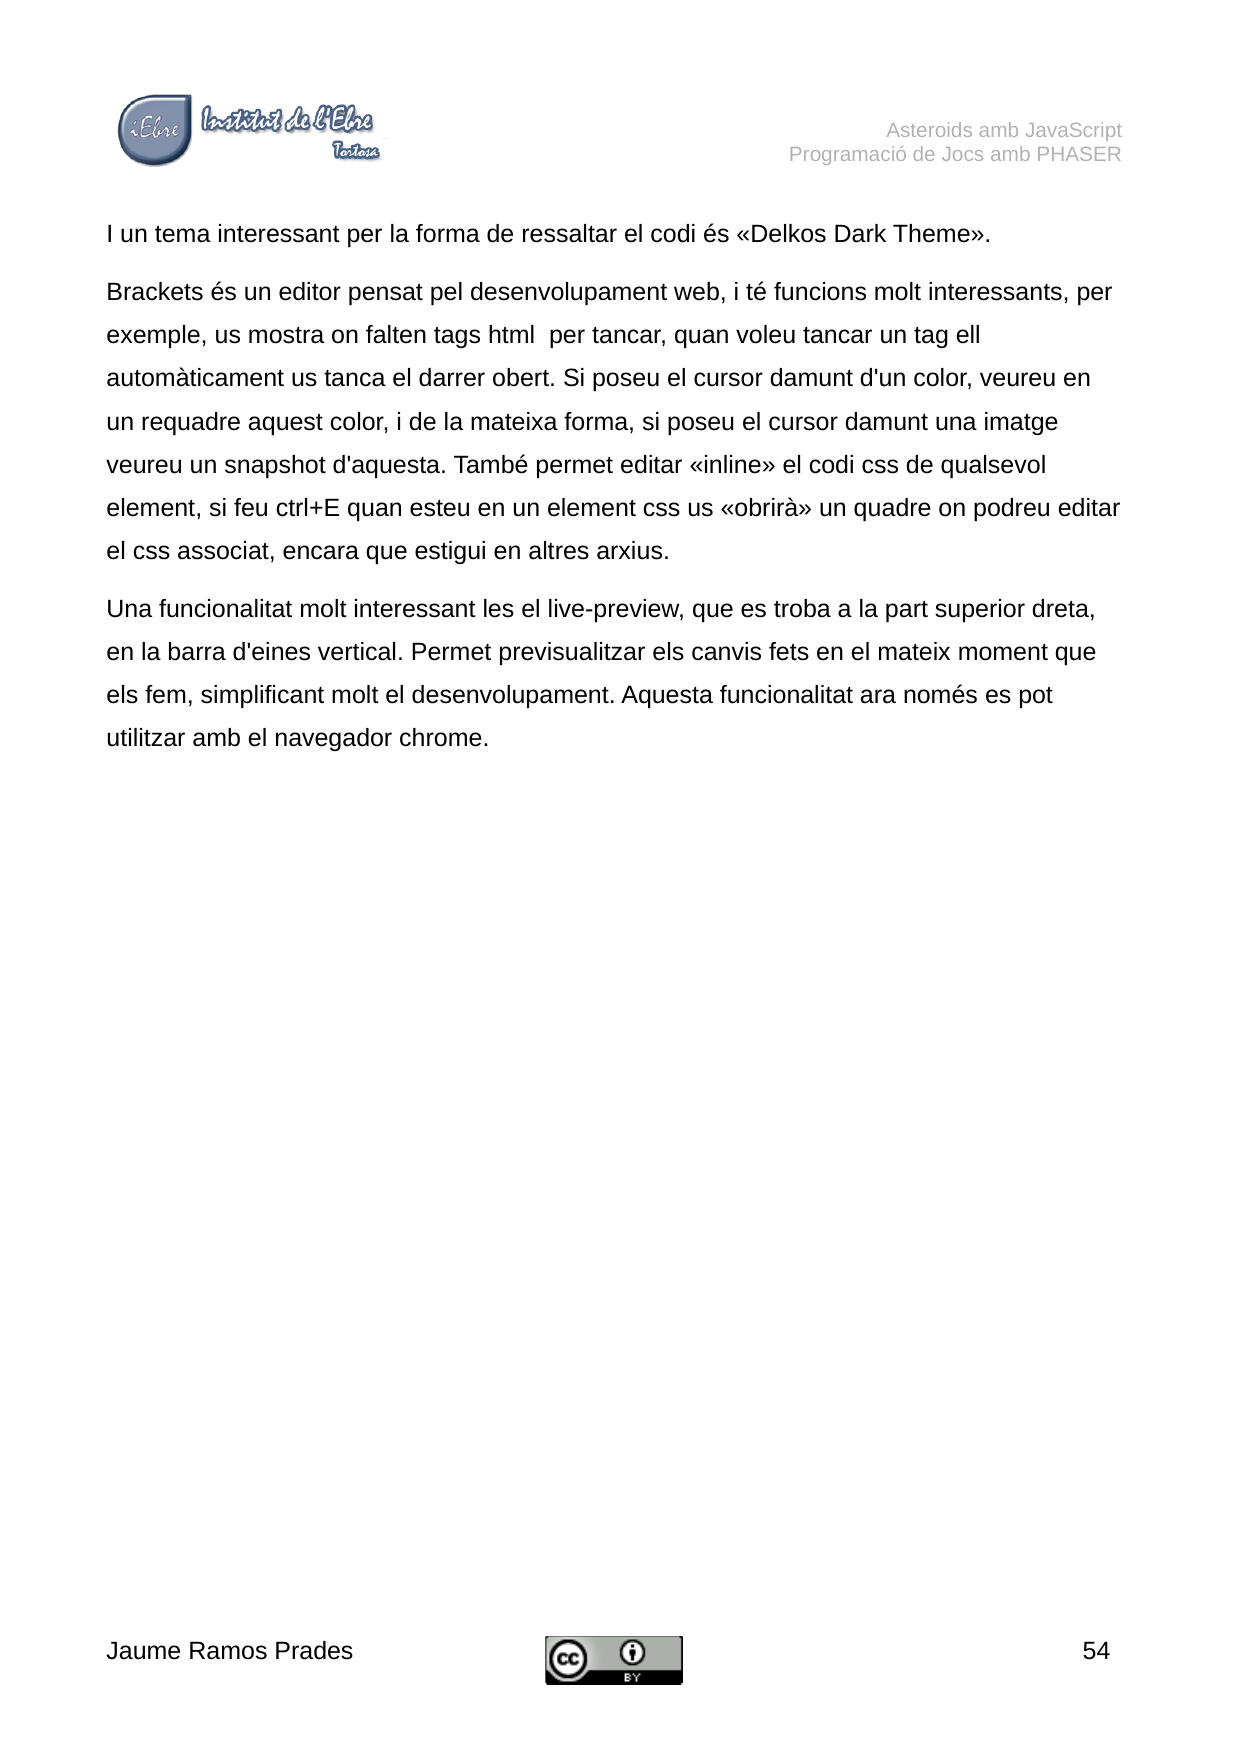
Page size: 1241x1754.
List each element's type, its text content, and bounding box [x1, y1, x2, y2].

picture [106, 79, 397, 181]
text Una funcionalitat molt interessant les el live-preview, que es troba a la part superior dreta, en la barra d'eines vertical. Permet previsualitzar els canvis fets en el mateix moment que els fem, simplificant molt el desenvolupament. Aquesta funcionalitat ara només es pot utilitzar amb el navegador chrome. [106, 594, 1122, 752]
text Brackets és un editor pensat pel desenvolupament web, i té funcions molt interessants, per exemple, us mostra on falten tags html per tancar, quan voleu tancar un tag ell automàticament us tanca el darrer obert. Si poseu el cursor damunt d'un color, veureu en un requadre aquest color, i de la mateixa forma, si poseu el cursor damunt una imatge veureu un snapshot d'aquesta. També permet editar «inline» el codi css de qualsevol element, si feu ctrl+E quan esteu en un element css us «obrirà» un quadre on podreu editar el css associat, encara que estigui en altres arxius. [106, 277, 1122, 565]
picture [545, 1636, 683, 1685]
text I un tema interessant per la forma de ressaltar el codi és «Delkos Dark Theme». [106, 219, 1122, 248]
